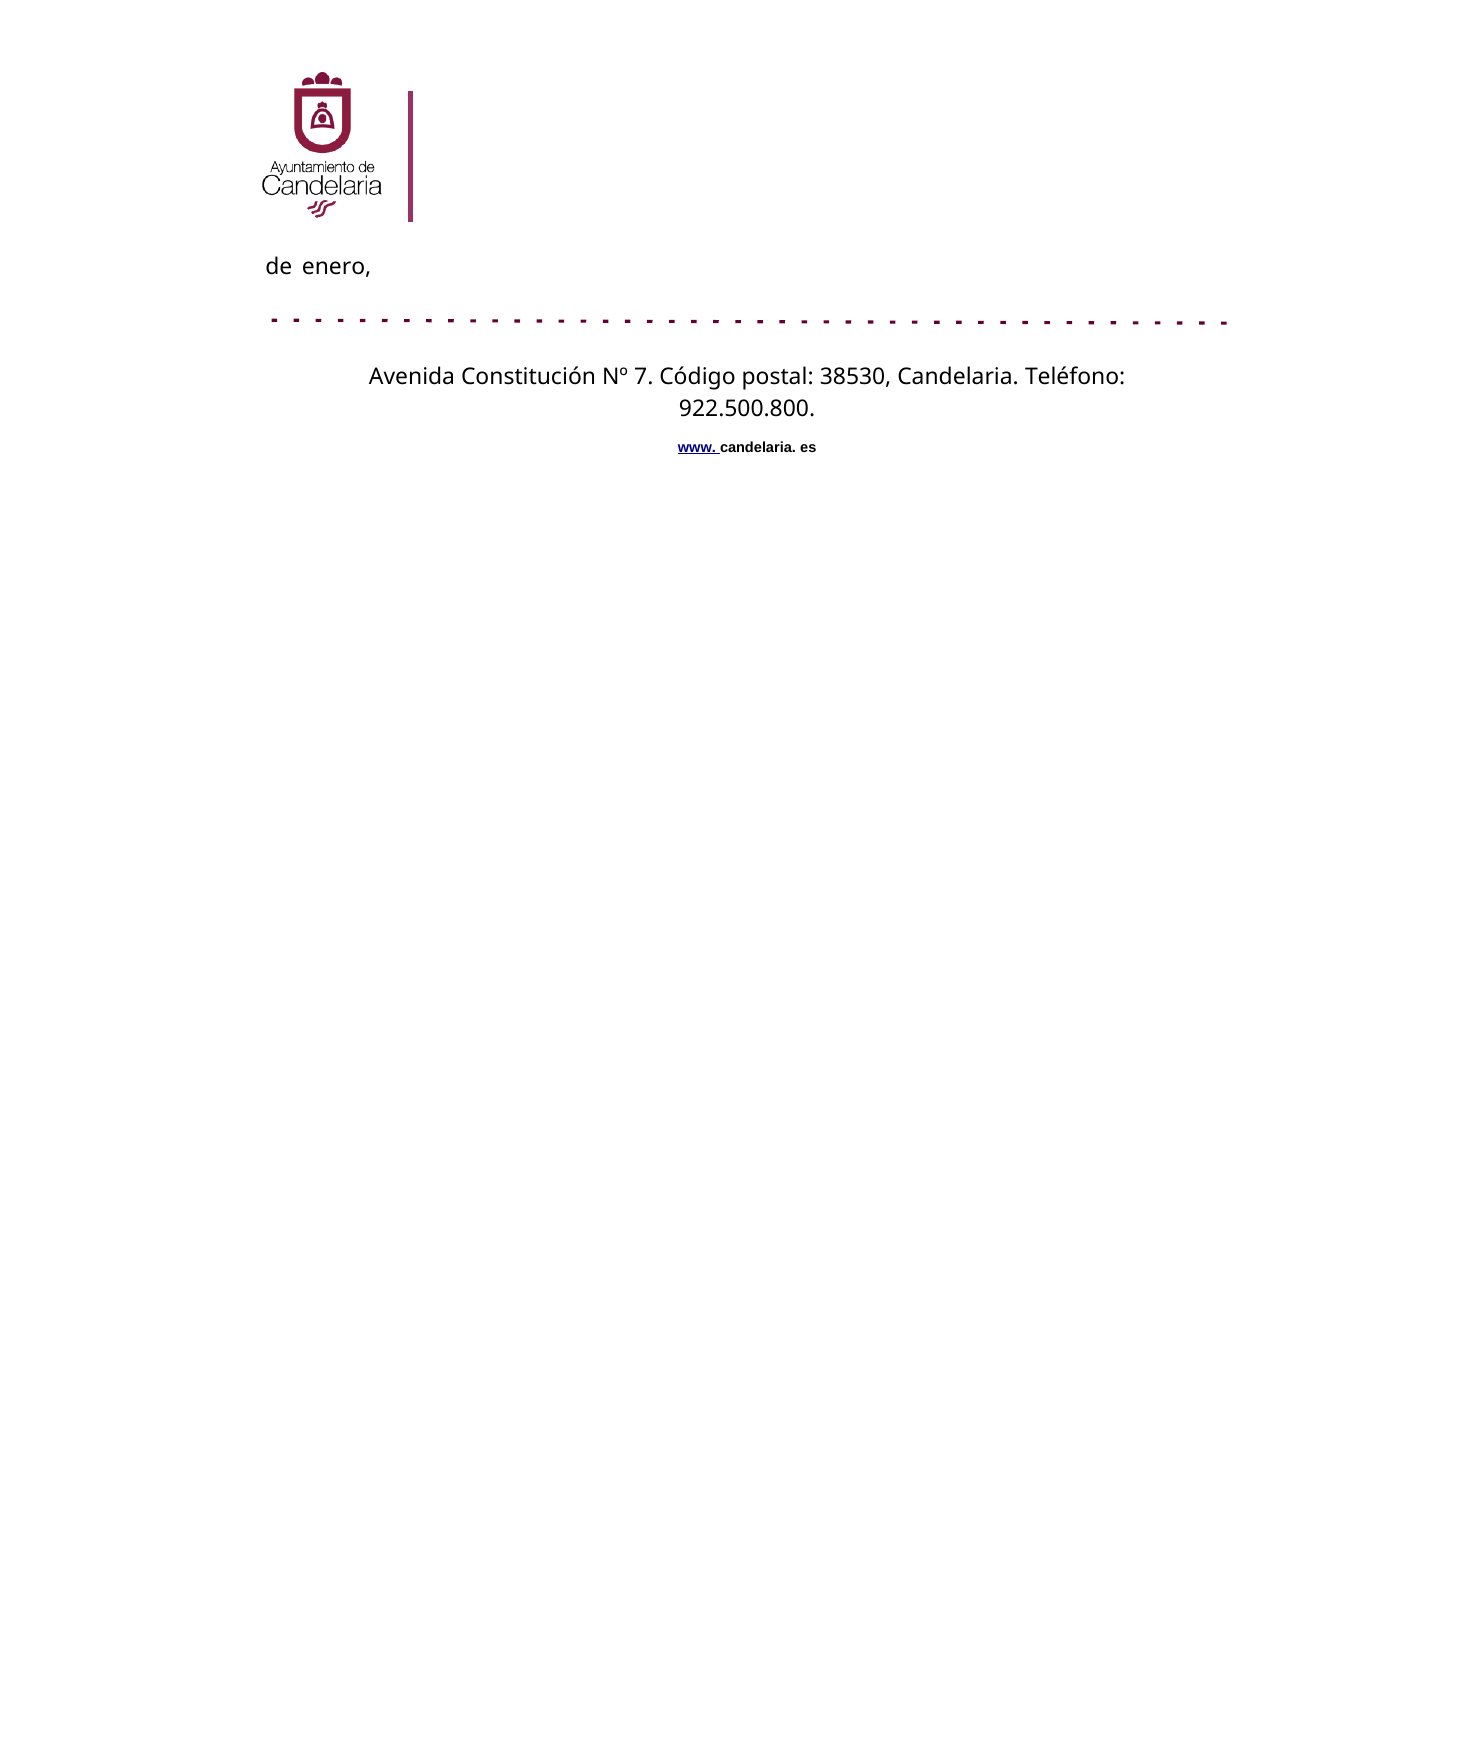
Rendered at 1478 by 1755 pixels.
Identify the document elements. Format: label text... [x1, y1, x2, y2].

text de enero, [265, 250, 1229, 282]
text Avenida Constitución Nº 7. Código postal: 38530, Candelaria. Teléfono: 922.500.800. [314, 360, 1180, 423]
text www. candelaria. es [385, 438, 1108, 455]
